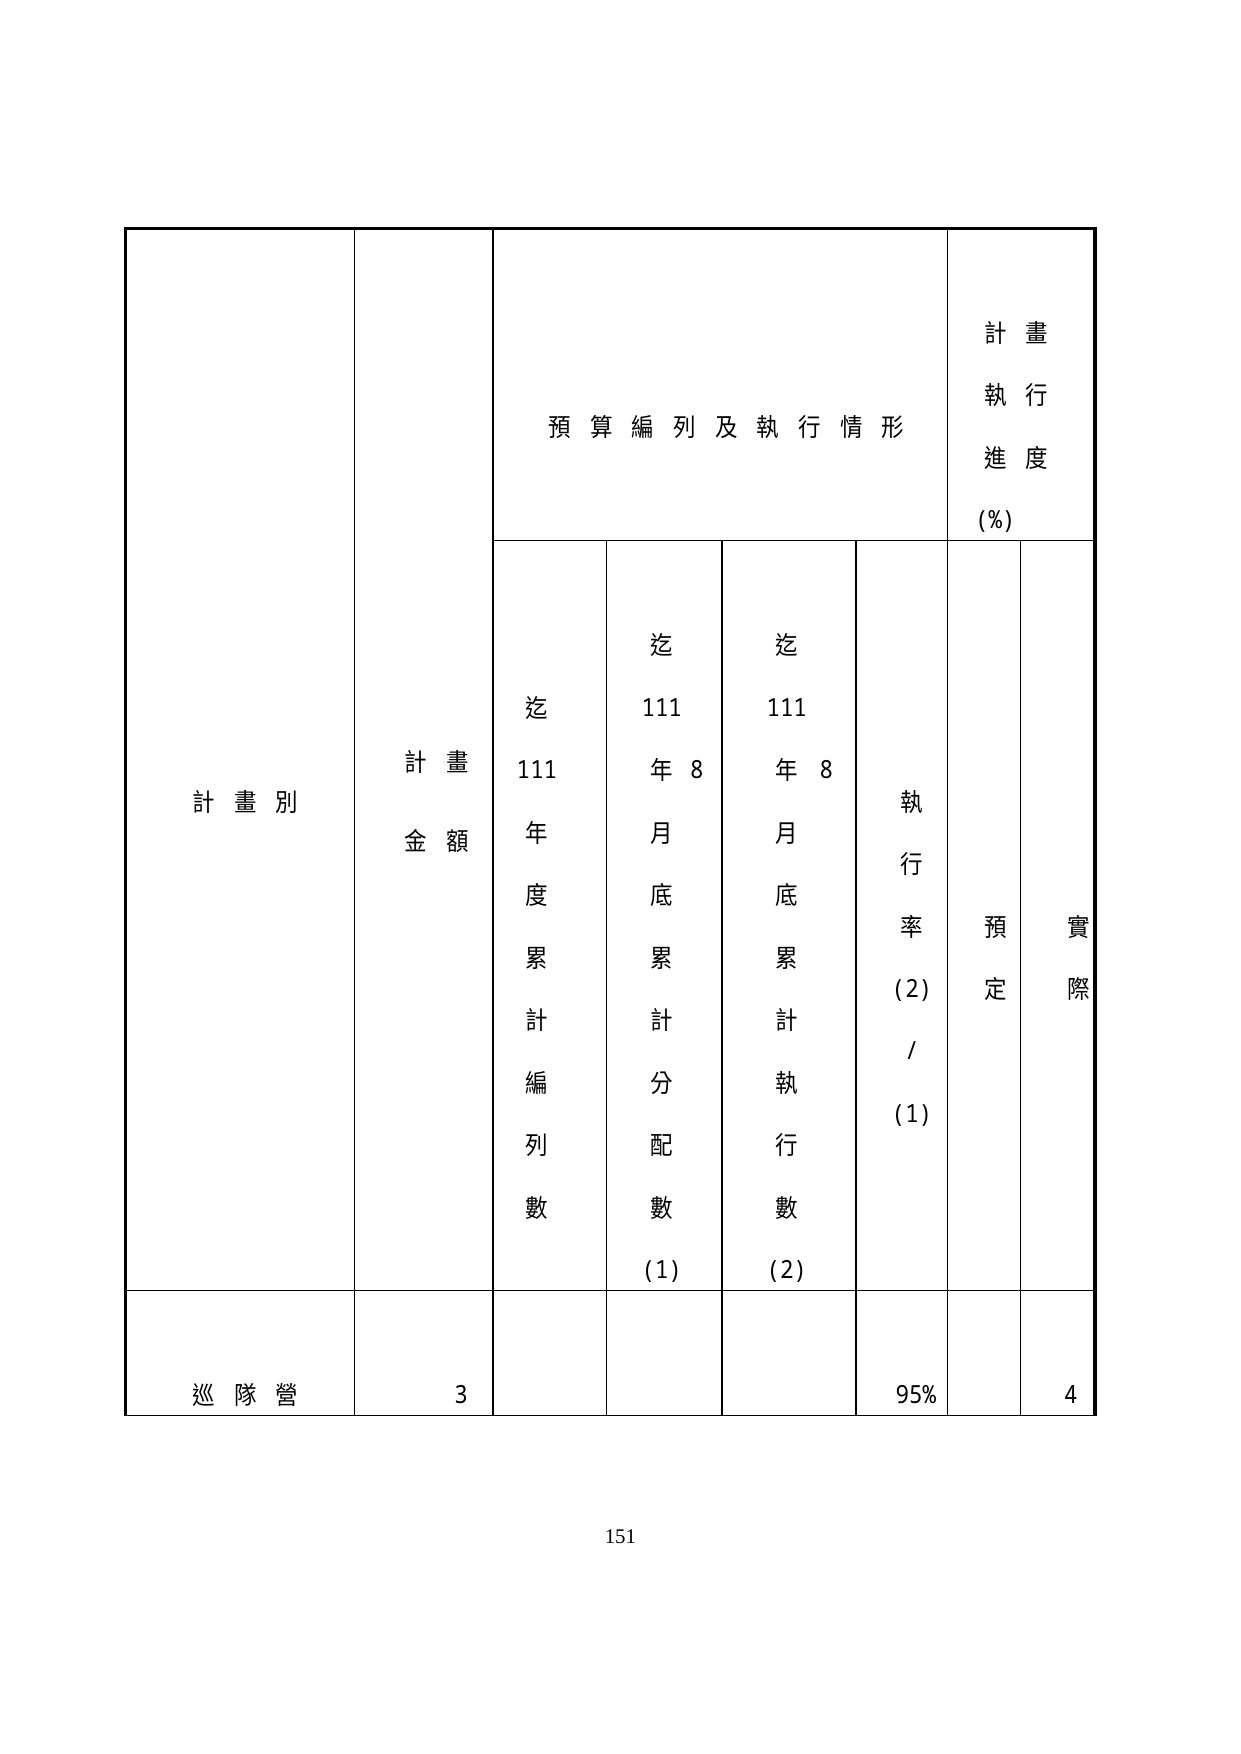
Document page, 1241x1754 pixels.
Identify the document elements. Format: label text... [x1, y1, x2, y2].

table_cell 迄111年8月底累計分配數(1) [607, 541, 721, 1290]
table_header 預算編列及執行情形 [494, 230, 947, 540]
table_cell 巡隊營 [127, 1291, 354, 1415]
table_header 計畫 金額 [355, 230, 492, 1290]
table_cell 4 [1021, 1291, 1093, 1415]
table_cell [948, 1291, 1020, 1415]
table_cell 迄111年度累計編列數 [494, 541, 606, 1290]
table_cell 迄111年8月底累計執行數(2) [723, 541, 855, 1290]
table_cell [723, 1291, 855, 1415]
table_cell [607, 1291, 721, 1415]
table_cell 執行率(2)/(1) [857, 541, 947, 1290]
table_cell 3 [355, 1291, 492, 1415]
table_cell 預定 [948, 541, 1020, 1290]
table_cell [494, 1291, 606, 1415]
table_cell 實際 [1021, 541, 1093, 1290]
table_cell 95% [857, 1291, 947, 1415]
table_header 計畫別 [127, 230, 354, 1290]
table_header 計畫執行進度(%) [948, 230, 1093, 540]
